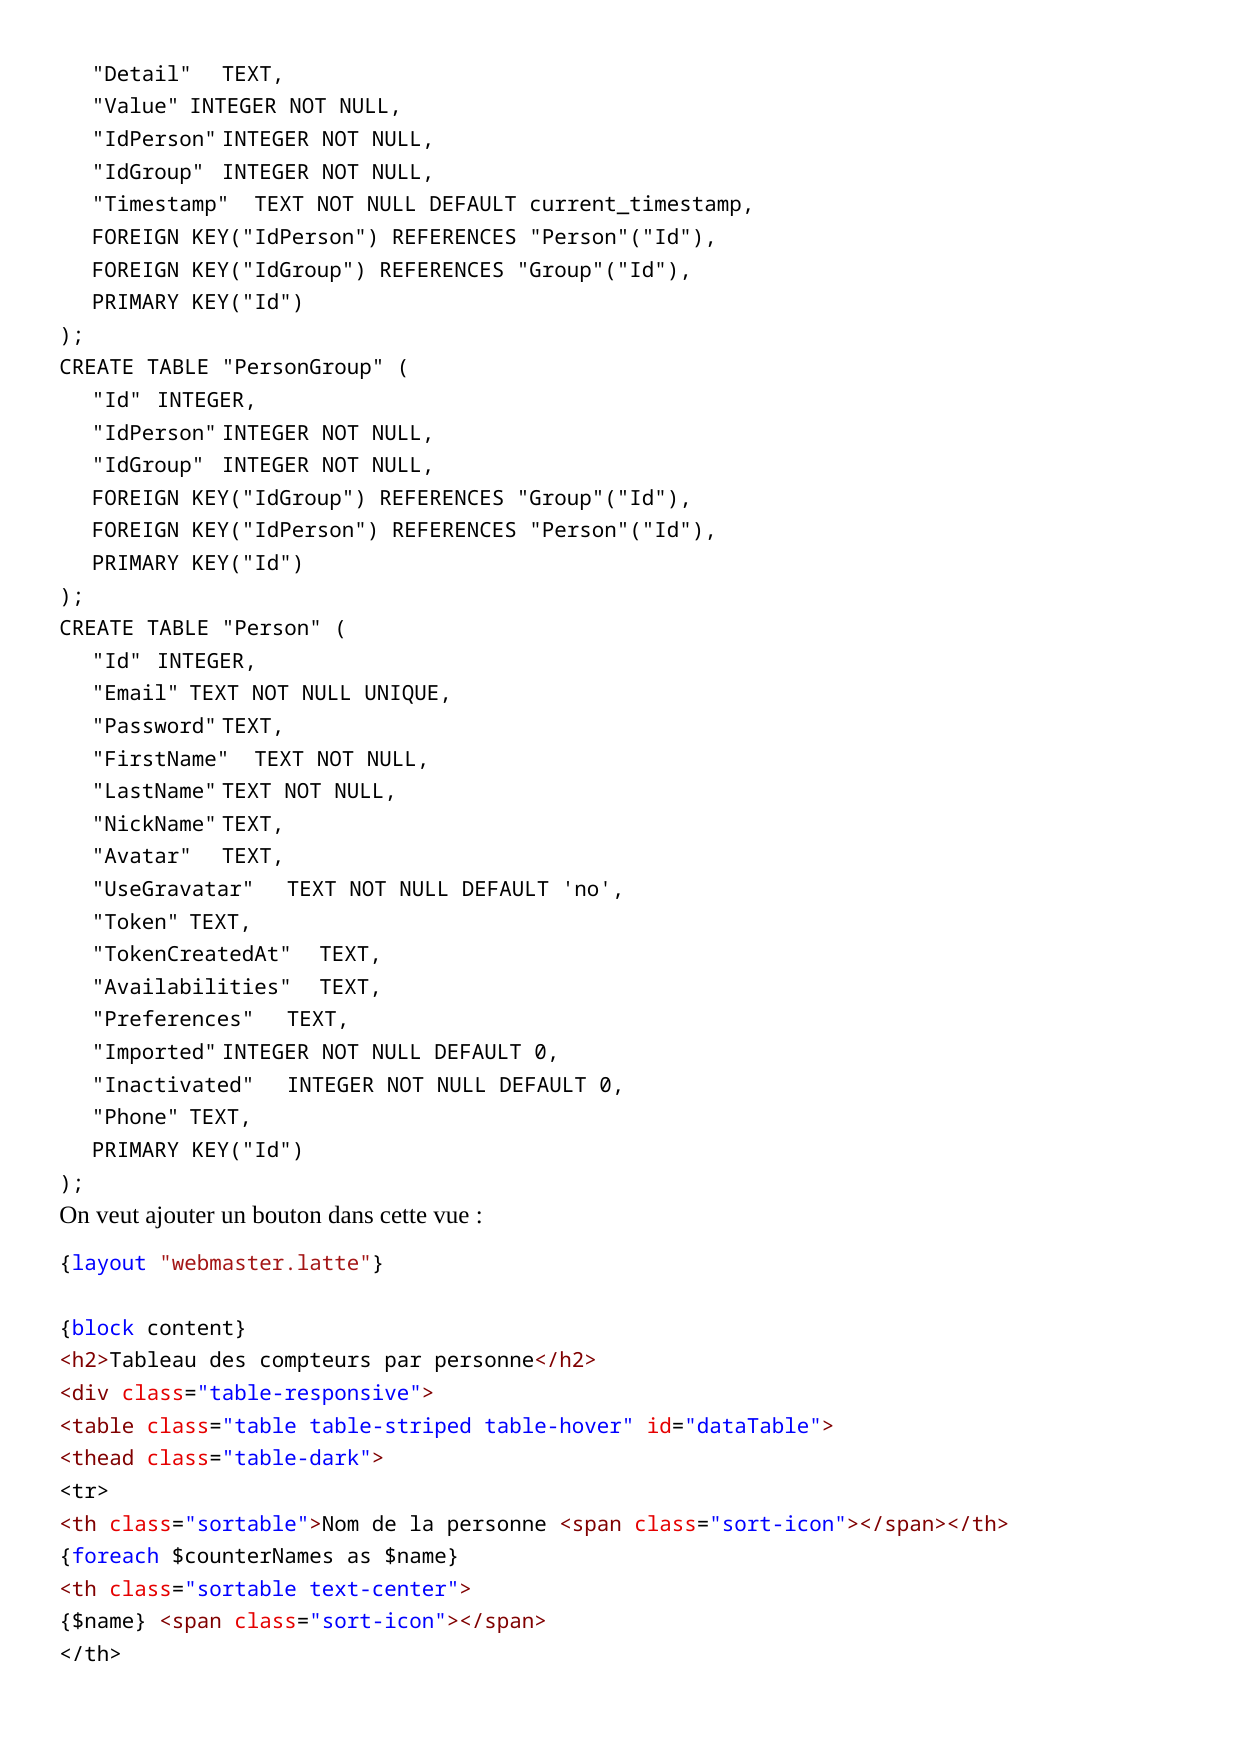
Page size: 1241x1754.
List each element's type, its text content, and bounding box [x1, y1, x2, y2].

text "NickName" TEXT, [59, 809, 1181, 837]
text FOREIGN KEY("IdPerson") REFERENCES "Person"("Id"), [59, 516, 1181, 544]
text On veut ajouter un bouton dans cette vue : [59, 1200, 1181, 1229]
text "UseGravatar" TEXT NOT NULL DEFAULT 'no', [59, 874, 1181, 903]
text <h2>Tableau des compteurs par personne</h2> [59, 1346, 1181, 1374]
text ); [59, 320, 1181, 348]
text "FirstName" TEXT NOT NULL, [59, 744, 1181, 772]
text PRIMARY KEY("Id") [59, 548, 1181, 577]
text "IdGroup" INTEGER NOT NULL, [59, 157, 1181, 185]
text "Value" INTEGER NOT NULL, [59, 92, 1181, 120]
text "Id" INTEGER, [59, 385, 1181, 413]
text CREATE TABLE "PersonGroup" ( [59, 352, 1181, 381]
text {block content} [59, 1313, 1181, 1341]
text FOREIGN KEY("IdGroup") REFERENCES "Group"("Id"), [59, 255, 1181, 283]
text {foreach $counterNames as $name} [59, 1541, 1181, 1570]
text FOREIGN KEY("IdPerson") REFERENCES "Person"("Id"), [59, 222, 1181, 251]
text "IdPerson" INTEGER NOT NULL, [59, 418, 1181, 446]
text <th class="sortable">Nom de la personne <span class="sort-icon"></span></th> [59, 1509, 1181, 1537]
text "Imported" INTEGER NOT NULL DEFAULT 0, [59, 1037, 1181, 1066]
text <table class="table table-striped table-hover" id="dataTable"> [59, 1411, 1181, 1439]
text "Avatar" TEXT, [59, 842, 1181, 870]
text "Phone" TEXT, [59, 1102, 1181, 1131]
text "Preferences" TEXT, [59, 1004, 1181, 1033]
text "Detail" TEXT, [59, 59, 1181, 87]
text PRIMARY KEY("Id") [59, 287, 1181, 316]
text PRIMARY KEY("Id") [59, 1135, 1181, 1163]
text "TokenCreatedAt" TEXT, [59, 939, 1181, 968]
text "IdGroup" INTEGER NOT NULL, [59, 450, 1181, 479]
text "Email" TEXT NOT NULL UNIQUE, [59, 678, 1181, 707]
text FOREIGN KEY("IdGroup") REFERENCES "Group"("Id"), [59, 483, 1181, 511]
text "Id" INTEGER, [59, 646, 1181, 674]
text "Inactivated" INTEGER NOT NULL DEFAULT 0, [59, 1070, 1181, 1098]
text </th> [59, 1639, 1181, 1667]
text "Availabilities" TEXT, [59, 972, 1181, 1000]
text "Token" TEXT, [59, 907, 1181, 935]
text "Password" TEXT, [59, 711, 1181, 739]
text {layout "webmaster.latte"} [59, 1248, 1181, 1276]
text <div class="table-responsive"> [59, 1378, 1181, 1407]
text "IdPerson" INTEGER NOT NULL, [59, 124, 1181, 153]
text "LastName" TEXT NOT NULL, [59, 776, 1181, 805]
text ); [59, 581, 1181, 609]
text "Timestamp" TEXT NOT NULL DEFAULT current_timestamp, [59, 189, 1181, 218]
text {$name} <span class="sort-icon"></span> [59, 1606, 1181, 1635]
text CREATE TABLE "Person" ( [59, 613, 1181, 642]
text ); [59, 1168, 1181, 1196]
text <th class="sortable text-center"> [59, 1574, 1181, 1602]
text <tr> [59, 1476, 1181, 1504]
text <thead class="table-dark"> [59, 1443, 1181, 1472]
